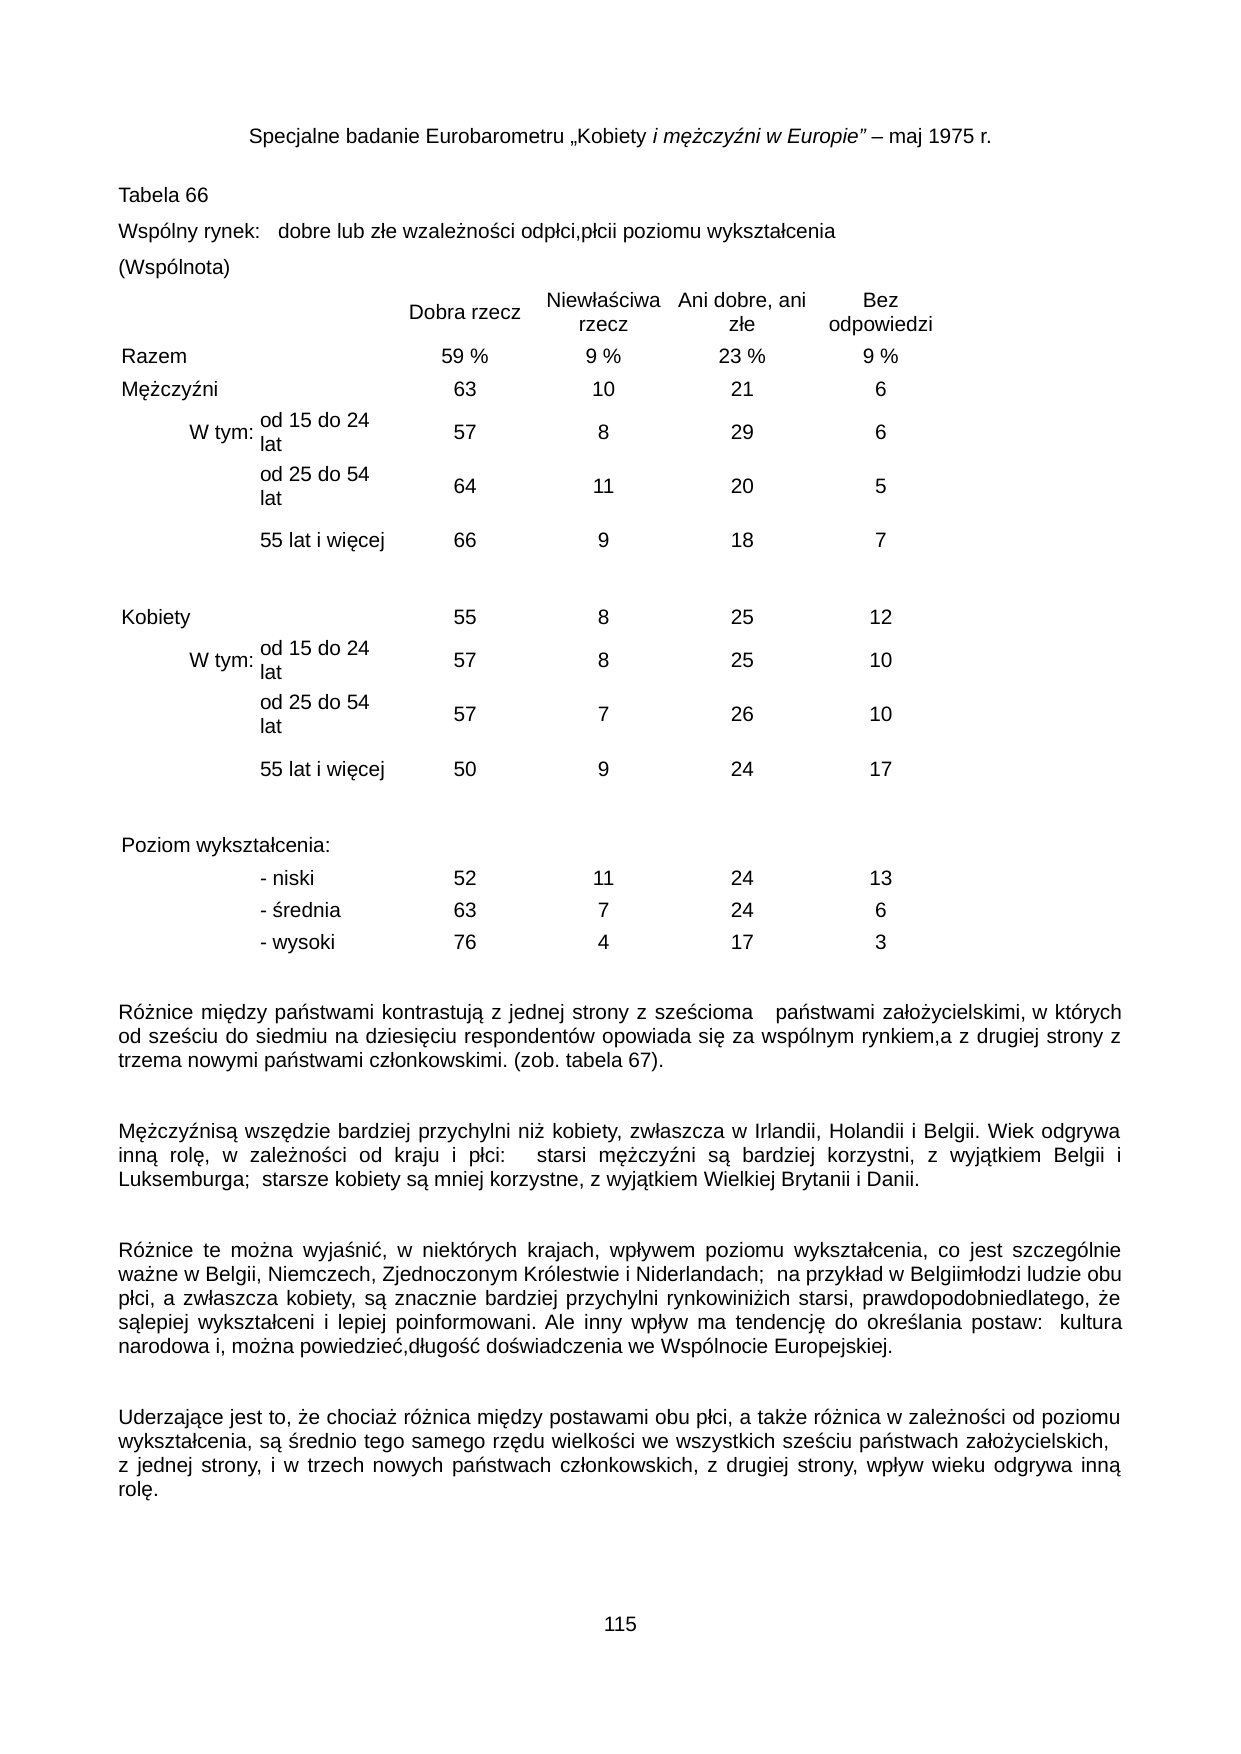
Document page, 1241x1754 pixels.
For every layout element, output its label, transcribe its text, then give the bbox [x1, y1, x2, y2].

table_header Dobra rzecz [395, 284, 534, 340]
table_cell 24 [673, 741, 811, 796]
table_cell [118, 861, 257, 893]
table_cell 24 [673, 861, 811, 893]
table_cell 55 [395, 601, 534, 633]
table_cell W tym: [118, 633, 257, 687]
table_cell [811, 568, 950, 601]
table_cell [673, 796, 811, 829]
table_cell 18 [673, 513, 811, 568]
table_cell Poziom wykształcenia: [118, 829, 395, 861]
table_cell [118, 687, 257, 741]
table_cell od 15 do 24 lat [257, 405, 395, 459]
table_cell 6 [811, 405, 950, 459]
table_cell W tym: [118, 405, 257, 459]
table_cell 7 [534, 687, 673, 741]
table_cell 9 % [534, 340, 673, 372]
table_cell 50 [395, 741, 534, 796]
table_cell [118, 513, 257, 568]
table_cell [257, 601, 395, 633]
table_cell Kobiety [118, 601, 257, 633]
table_cell [257, 340, 395, 372]
table_cell [395, 568, 534, 601]
table_cell 59 % [395, 340, 534, 372]
table_cell 23 % [673, 340, 811, 372]
text Różnice te można wyjaśnić, w niektórych krajach, wpływem poziomu wykształcenia, co jest szczególnie ważne w Belgii, Niemczech, Zjednoczonym Królestwie i Niderlandach; na przykład w Belgiimłodzi ludzie obu płci, a zwłaszcza kobiety, są znacznie bardziej przychylni rynkowiniżich starsi, prawdopodobniedlatego, że sąlepiej wykształceni i lepiej poinformowani. Ale inny wpływ ma tendencję do określania postaw: kultura narodowa i, można powiedzieć,długość doświadczenia we Wspólnocie Europejskiej. [118, 1238, 1122, 1358]
table_cell 21 [673, 373, 811, 405]
table_cell 57 [395, 633, 534, 687]
text Różnice między państwami kontrastują z jednej strony z sześcioma państwami założycielskimi, w których od sześciu do siedmiu na dziesięciu respondentów opowiada się za wspólnym rynkiem,a z drugiej strony z trzema nowymi państwami członkowskimi. (zob. tabela 67). [118, 1000, 1122, 1072]
table_cell 20 [673, 459, 811, 512]
table_cell 8 [534, 601, 673, 633]
table_cell 7 [534, 894, 673, 926]
table_cell 6 [811, 894, 950, 926]
table_header Niewłaściwa rzecz [534, 284, 673, 340]
table_cell 57 [395, 687, 534, 741]
table_cell [118, 894, 257, 926]
table_cell 55 lat i więcej [257, 513, 395, 568]
table_cell 52 [395, 861, 534, 893]
table_cell 9 [534, 741, 673, 796]
table_cell [534, 796, 673, 829]
table_cell [673, 568, 811, 601]
table_cell 63 [395, 894, 534, 926]
table_cell [534, 829, 673, 861]
table_cell 8 [534, 633, 673, 687]
table_cell 10 [534, 373, 673, 405]
table_cell Mężczyźni [118, 373, 257, 405]
table_cell 11 [534, 861, 673, 893]
table_cell 9 [534, 513, 673, 568]
text Uderzające jest to, że chociaż różnica między postawami obu płci, a także różnica w zależności od poziomu wykształcenia, są średnio tego samego rzędu wielkości we wszystkich sześciu państwach założycielskich, z jednej strony, i w trzech nowych państwach członkowskich, z drugiej strony, wpływ wieku odgrywa inną rolę. [118, 1405, 1122, 1501]
table_cell 10 [811, 633, 950, 687]
table_cell 4 [534, 926, 673, 958]
table_cell 10 [811, 687, 950, 741]
table_cell [257, 568, 395, 601]
table_cell [395, 796, 534, 829]
table_cell 17 [673, 926, 811, 958]
table_cell 25 [673, 633, 811, 687]
table_cell [534, 568, 673, 601]
table_cell od 25 do 54 lat [257, 459, 395, 512]
table_cell 64 [395, 459, 534, 512]
table_cell 5 [811, 459, 950, 512]
table_cell [257, 796, 395, 829]
table_cell [673, 829, 811, 861]
text Wspólny rynek: dobre lub złe wzależności odpłci,płcii poziomu wykształcenia [118, 219, 1122, 243]
table_cell 57 [395, 405, 534, 459]
table_cell 12 [811, 601, 950, 633]
table_header Bez odpowiedzi [811, 284, 950, 340]
table_cell - średnia [257, 894, 395, 926]
table_cell [811, 796, 950, 829]
table_cell 76 [395, 926, 534, 958]
table_cell 9 % [811, 340, 950, 372]
table_cell 11 [534, 459, 673, 512]
table_cell - wysoki [257, 926, 395, 958]
table_cell 66 [395, 513, 534, 568]
table_cell [395, 829, 534, 861]
table_cell [257, 373, 395, 405]
table_cell 17 [811, 741, 950, 796]
table_cell [118, 568, 257, 601]
table_cell od 15 do 24 lat [257, 633, 395, 687]
text Tabela 66 [118, 183, 1122, 207]
text (Wspólnota) [118, 254, 1122, 278]
table_cell 55 lat i więcej [257, 741, 395, 796]
table_cell 6 [811, 373, 950, 405]
table_cell 7 [811, 513, 950, 568]
table_header Ani dobre, ani złe [673, 284, 811, 340]
table_cell [118, 796, 257, 829]
table_cell 8 [534, 405, 673, 459]
table_cell od 25 do 54 lat [257, 687, 395, 741]
table_cell - niski [257, 861, 395, 893]
table_cell [118, 741, 257, 796]
table_cell 25 [673, 601, 811, 633]
table_cell 13 [811, 861, 950, 893]
table_cell 3 [811, 926, 950, 958]
text Mężczyźnisą wszędzie bardziej przychylni niż kobiety, zwłaszcza w Irlandii, Holandii i Belgii. Wiek odgrywa inną rolę, w zależności od kraju i płci: starsi mężczyźni są bardziej korzystni, z wyjątkiem Belgii i Luksemburga; starsze kobiety są mniej korzystne, z wyjątkiem Wielkiej Brytanii i Danii. [118, 1119, 1122, 1191]
table_cell [118, 926, 257, 958]
table_cell [118, 459, 257, 512]
table_header [257, 284, 395, 340]
table_cell Razem [118, 340, 257, 372]
table_cell 24 [673, 894, 811, 926]
table_header [118, 284, 257, 340]
table_cell 29 [673, 405, 811, 459]
table_cell 63 [395, 373, 534, 405]
table_cell 26 [673, 687, 811, 741]
table_cell [811, 829, 950, 861]
